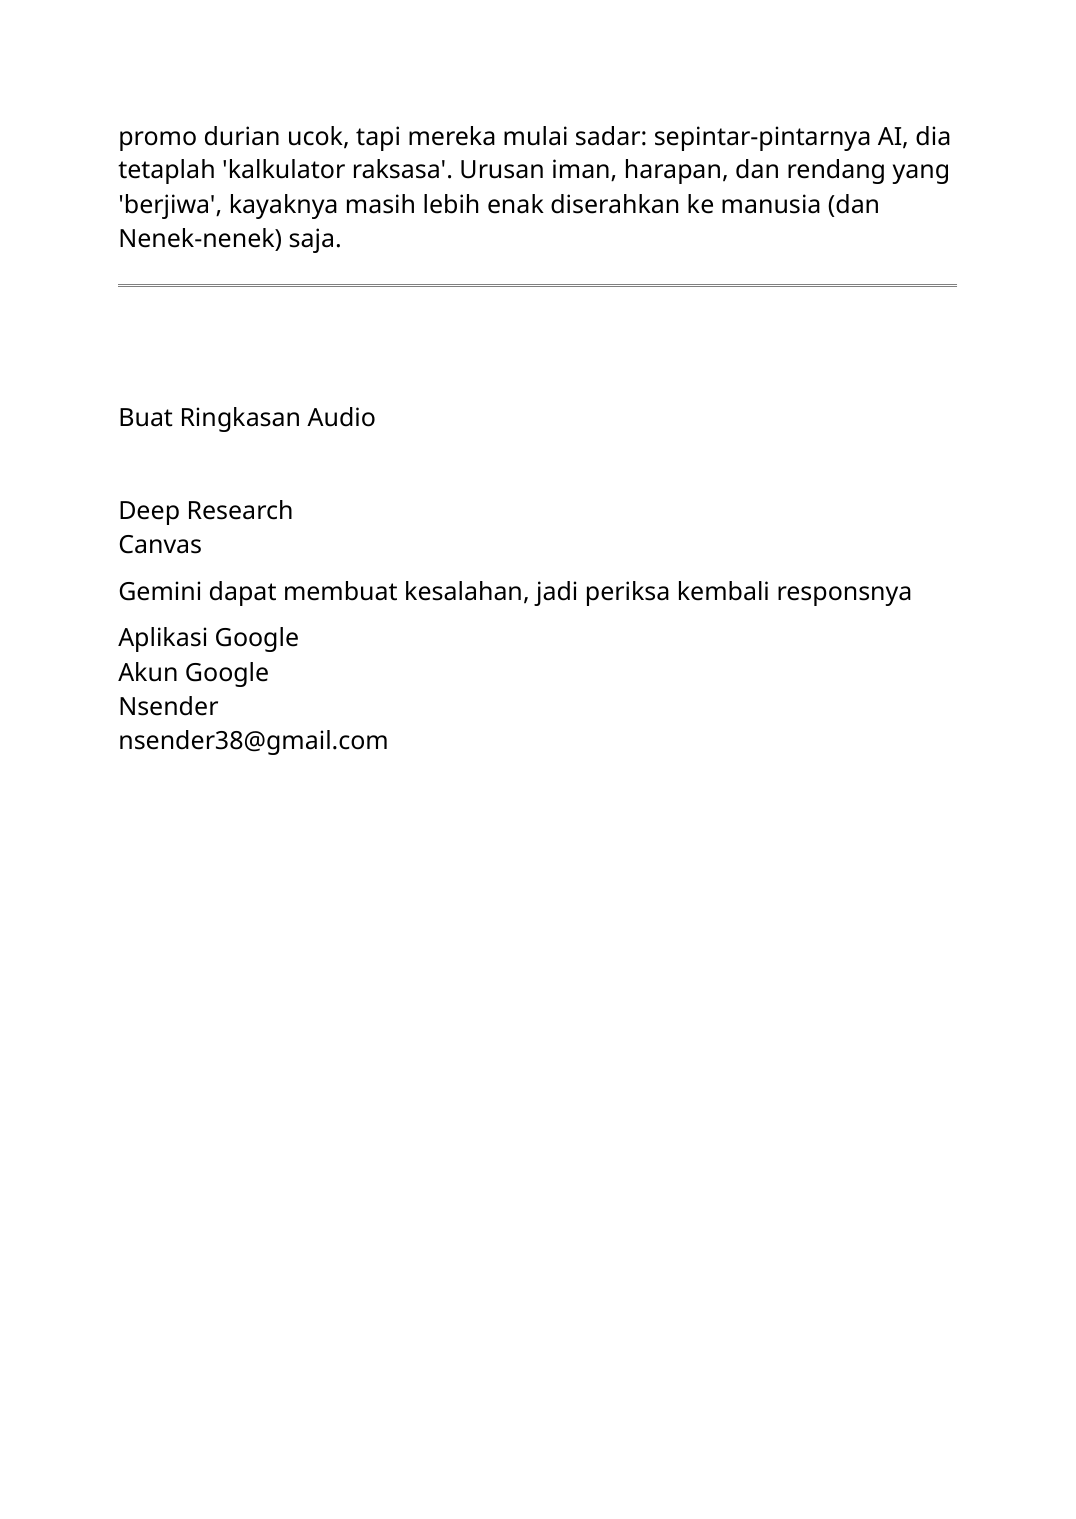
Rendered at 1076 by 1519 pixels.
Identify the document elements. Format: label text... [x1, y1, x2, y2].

text promo durian ucok, tapi mereka mulai sadar: sepintar-pintarnya AI, dia tetaplah 'kalkulator raksasa'. Urusan iman, harapan, dan rendang yang 'berjiwa', kayaknya masih lebih enak diserahkan ke manusia (dan Nenek-nenek) saja. [118, 118, 957, 254]
text Akun Google [118, 654, 957, 688]
text Nsender [118, 688, 957, 722]
text Buat Ringkasan Audio [118, 400, 957, 434]
text Deep Research [118, 493, 957, 527]
text Gemini dapat membuat kesalahan, jadi periksa kembali responsnya [118, 573, 957, 608]
text Canvas [118, 527, 957, 561]
text Aplikasi Google [118, 620, 957, 654]
text nsender38@gmail.com [118, 722, 957, 756]
